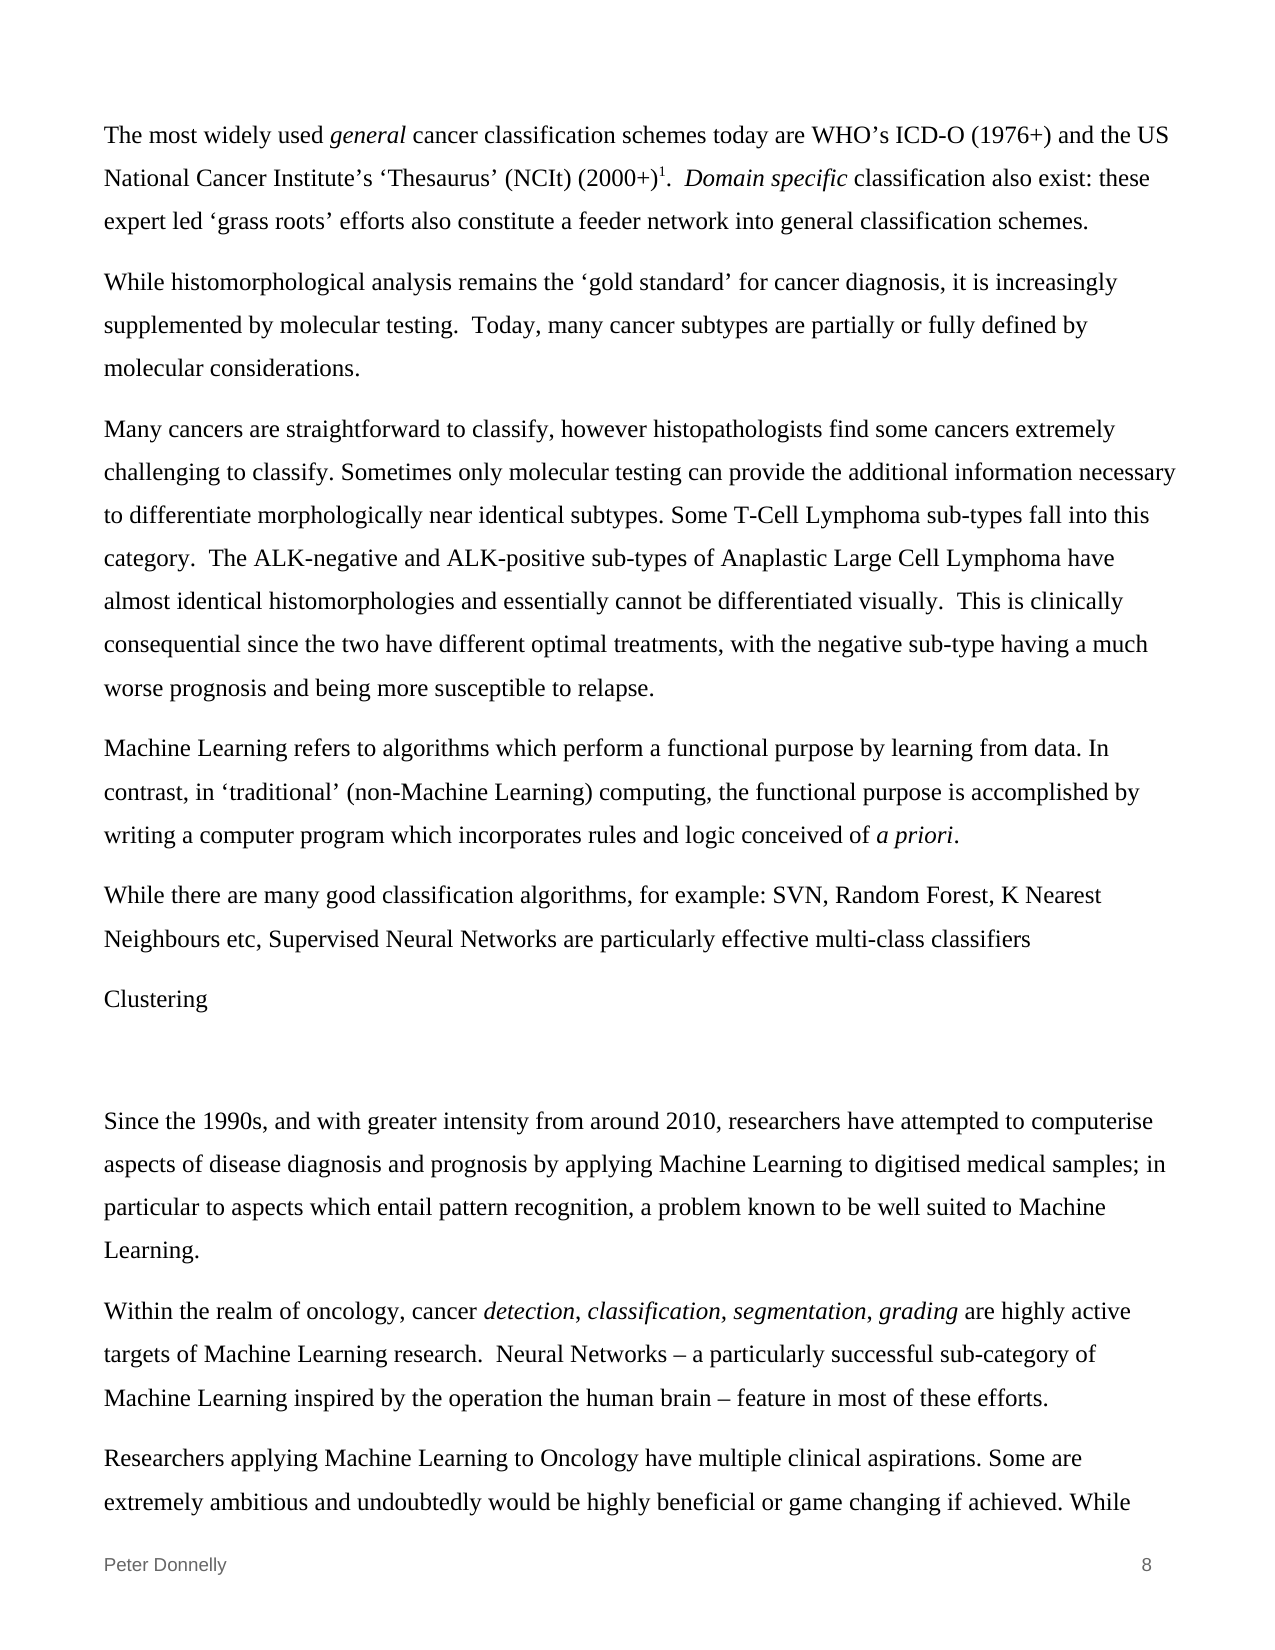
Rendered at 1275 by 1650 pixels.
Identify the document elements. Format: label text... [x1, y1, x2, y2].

text Many cancers are straightforward to classify, however histopathologists find some cancers extremely challenging to classify. Sometimes only molecular testing can provide the additional information necessary to differentiate morphologically near identical subtypes. Some T-Cell Lymphoma sub-types fall into this category. The ALK-negative and ALK-positive sub-types of Anaplastic Large Cell Lymphoma have almost identical histomorphologies and essentially cannot be differentiated visually. This is clinically consequential since the two have different optimal treatments, with the negative sub-type having a much worse prognosis and being more susceptible to relapse. [103, 414, 1181, 701]
text While there are many good classification algorithms, for example: SVN, Random Forest, K Nearest Neighbours etc, Supervised Neural Networks are particularly effective multi-class classifiers [103, 881, 1181, 952]
text Since the 1990s, and with greater intensity from around 2010, researchers have attempted to computerise aspects of disease diagnosis and prognosis by applying Machine Learning to digitised medical samples; in particular to aspects which entail pattern recognition, a problem known to be well suited to Machine Learning. [103, 1106, 1181, 1264]
text The most widely used general cancer classification schemes today are WHO’s ICD-O (1976+) and the US National Cancer Institute’s ‘Thesaurus’ (NCIt) (2000+). Domain specific classification also exist: these expert led ‘grass roots’ efforts also constitute a feeder network into general classification schemes. [103, 120, 1181, 235]
text While histomorphological analysis remains the ‘gold standard’ for cancer diagnosis, it is increasingly supplemented by molecular testing. Today, many cancer subtypes are partially or fully defined by molecular considerations. [103, 267, 1181, 382]
text Within the realm of oncology, cancer detection, classification, segmentation, grading are highly active targets of Machine Learning research. Neural Networks – a particularly successful sub-category of Machine Learning inspired by the operation the human brain – feature in most of these efforts. [103, 1296, 1181, 1411]
text Clustering [103, 984, 1181, 1013]
text Researchers applying Machine Learning to Oncology have multiple clinical aspirations. Some are extremely ambitious and undoubtedly would be highly beneficial or game changing if achieved. While [103, 1443, 1181, 1515]
text Machine Learning refers to algorithms which perform a functional purpose by learning from data. In contrast, in ‘traditional’ (non-Machine Learning) computing, the functional purpose is accomplished by writing a computer program which incorporates rules and logic conceived of a priori. [103, 733, 1181, 848]
